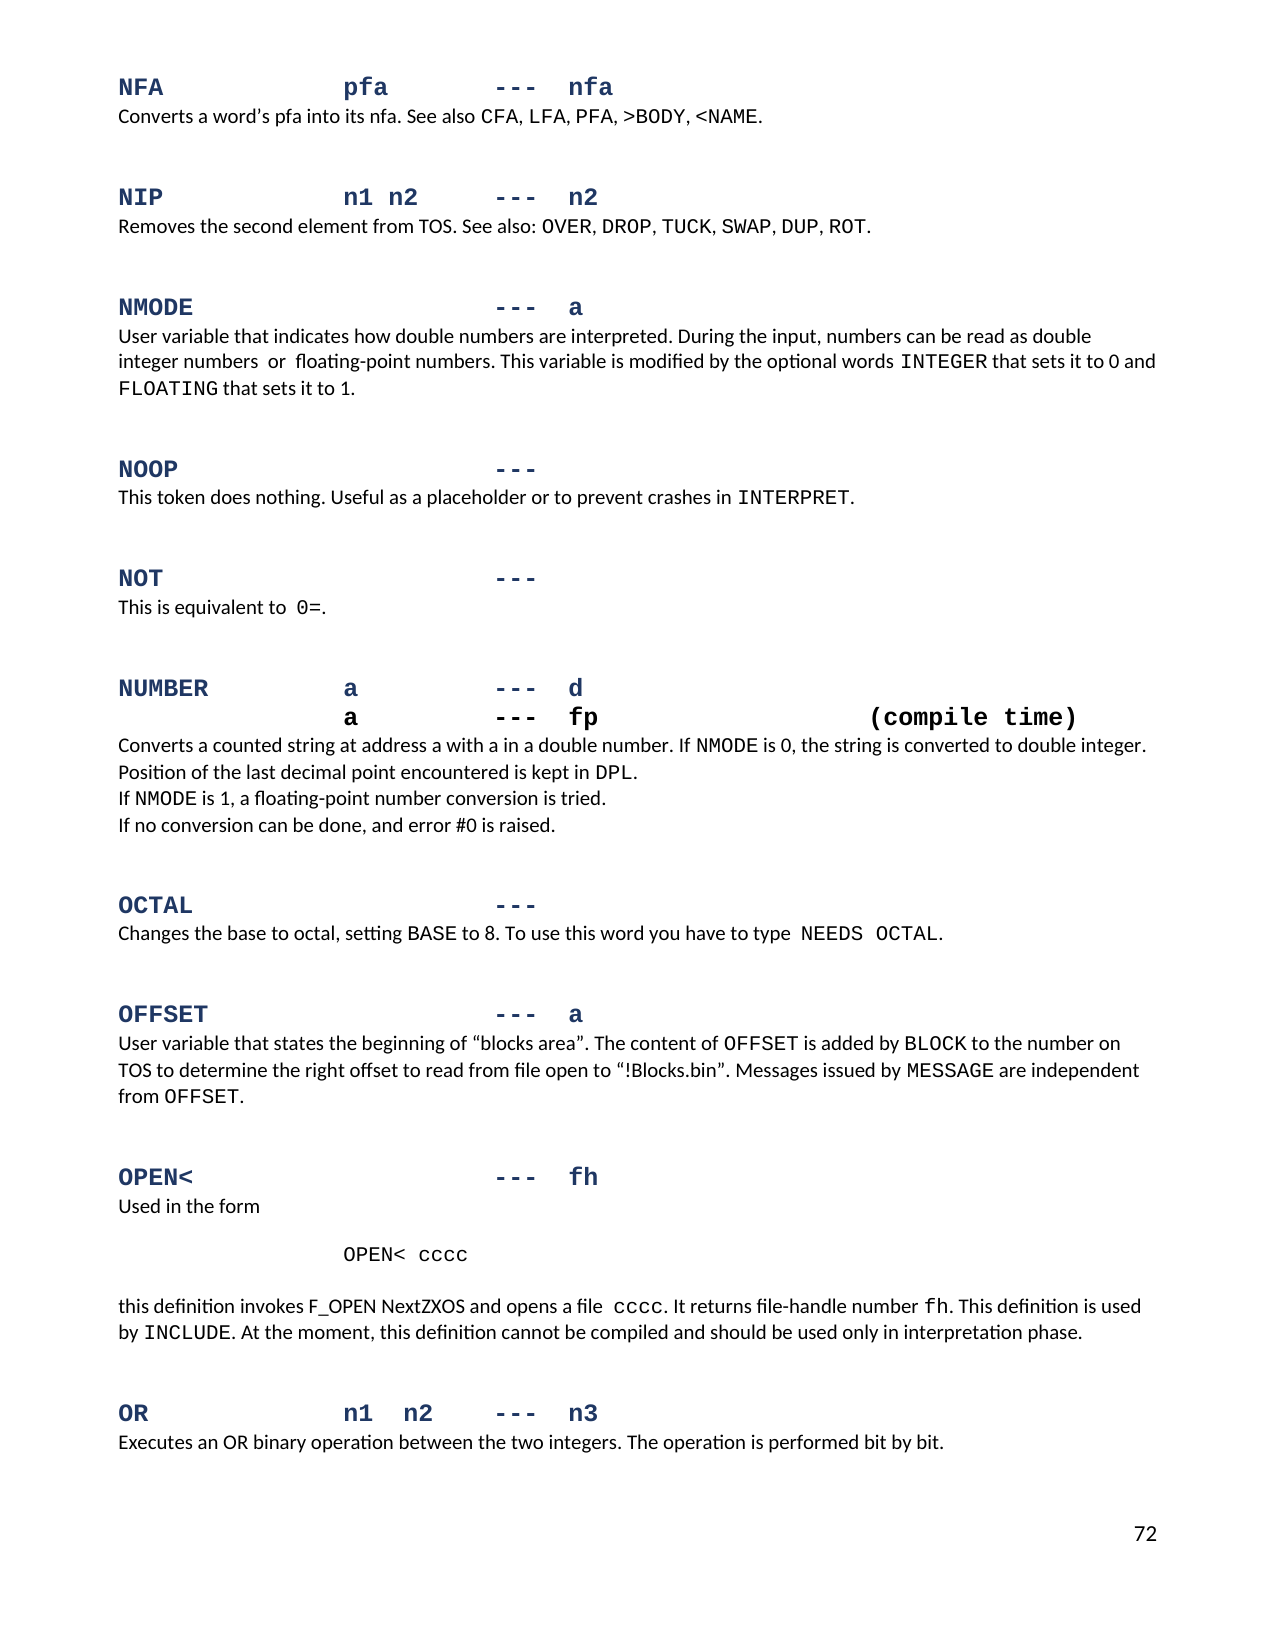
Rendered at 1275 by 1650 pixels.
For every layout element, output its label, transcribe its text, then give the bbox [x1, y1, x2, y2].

text Used in the form [118, 1193, 1157, 1218]
text a --- fp (compile time) [118, 704, 1157, 732]
text If NMODE is 1, a floating-point number conversion is tried. [118, 785, 1157, 812]
subtitle NIP n1 n2 --- n2 [118, 185, 1157, 213]
subtitle OCTAL --- [118, 892, 1157, 921]
subtitle NOT --- [118, 566, 1157, 594]
text User variable that indicates how double numbers are interpreted. During the input, numbers can be read as double integer numbers or floating-point numbers. This variable is modified by the optional words INTEGER that sets it to 0 and FLOATING that sets it to 1. [118, 323, 1157, 401]
text This is equivalent to 0=. [118, 594, 1157, 621]
text Removes the second element from TOS. See also: OVER, DROP, TUCK, SWAP, DUP, ROT. [118, 213, 1157, 239]
text This token does nothing. Useful as a placeholder or to prevent crashes in INTERPRET. [118, 484, 1157, 511]
text this definition invokes F_OPEN NextZXOS and opens a file cccc. It returns file-handle number fh. This definition is used by INCLUDE. At the moment, this definition cannot be compiled and should be used only in interpretation phase. [118, 1293, 1157, 1346]
text Converts a counted string at address a with a in a double number. If NMODE is 0, the string is converted to double integer. Position of the last decimal point encountered is kept in DPL. [118, 732, 1157, 785]
text OPEN< cccc [118, 1244, 1157, 1268]
subtitle NMODE --- a [118, 294, 1157, 323]
text Changes the base to octal, setting BASE to 8. To use this word you have to type NEEDS OCTAL. [118, 921, 1157, 947]
text Converts a word’s pfa into its nfa. See also CFA, LFA, PFA, >BODY, <NAME. [118, 103, 1157, 130]
text Executes an OR binary operation between the two integers. The operation is performed bit by bit. [118, 1429, 1157, 1455]
text User variable that states the beginning of “blocks area”. The content of OFFSET is added by BLOCK to the number on TOS to determine the right offset to read from file open to “!Blocks.bin”. Messages issued by MESSAGE are independent from OFFSET. [118, 1030, 1157, 1110]
subtitle NUMBER a --- d [118, 676, 1157, 704]
subtitle NOOP --- [118, 456, 1157, 484]
subtitle NFA pfa --- nfa [118, 75, 1157, 103]
text If no conversion can be done, and error #0 is raised. [118, 812, 1157, 837]
subtitle OR n1 n2 --- n3 [118, 1401, 1157, 1429]
subtitle OPEN< --- fh [118, 1165, 1157, 1193]
subtitle OFFSET --- a [118, 1002, 1157, 1030]
